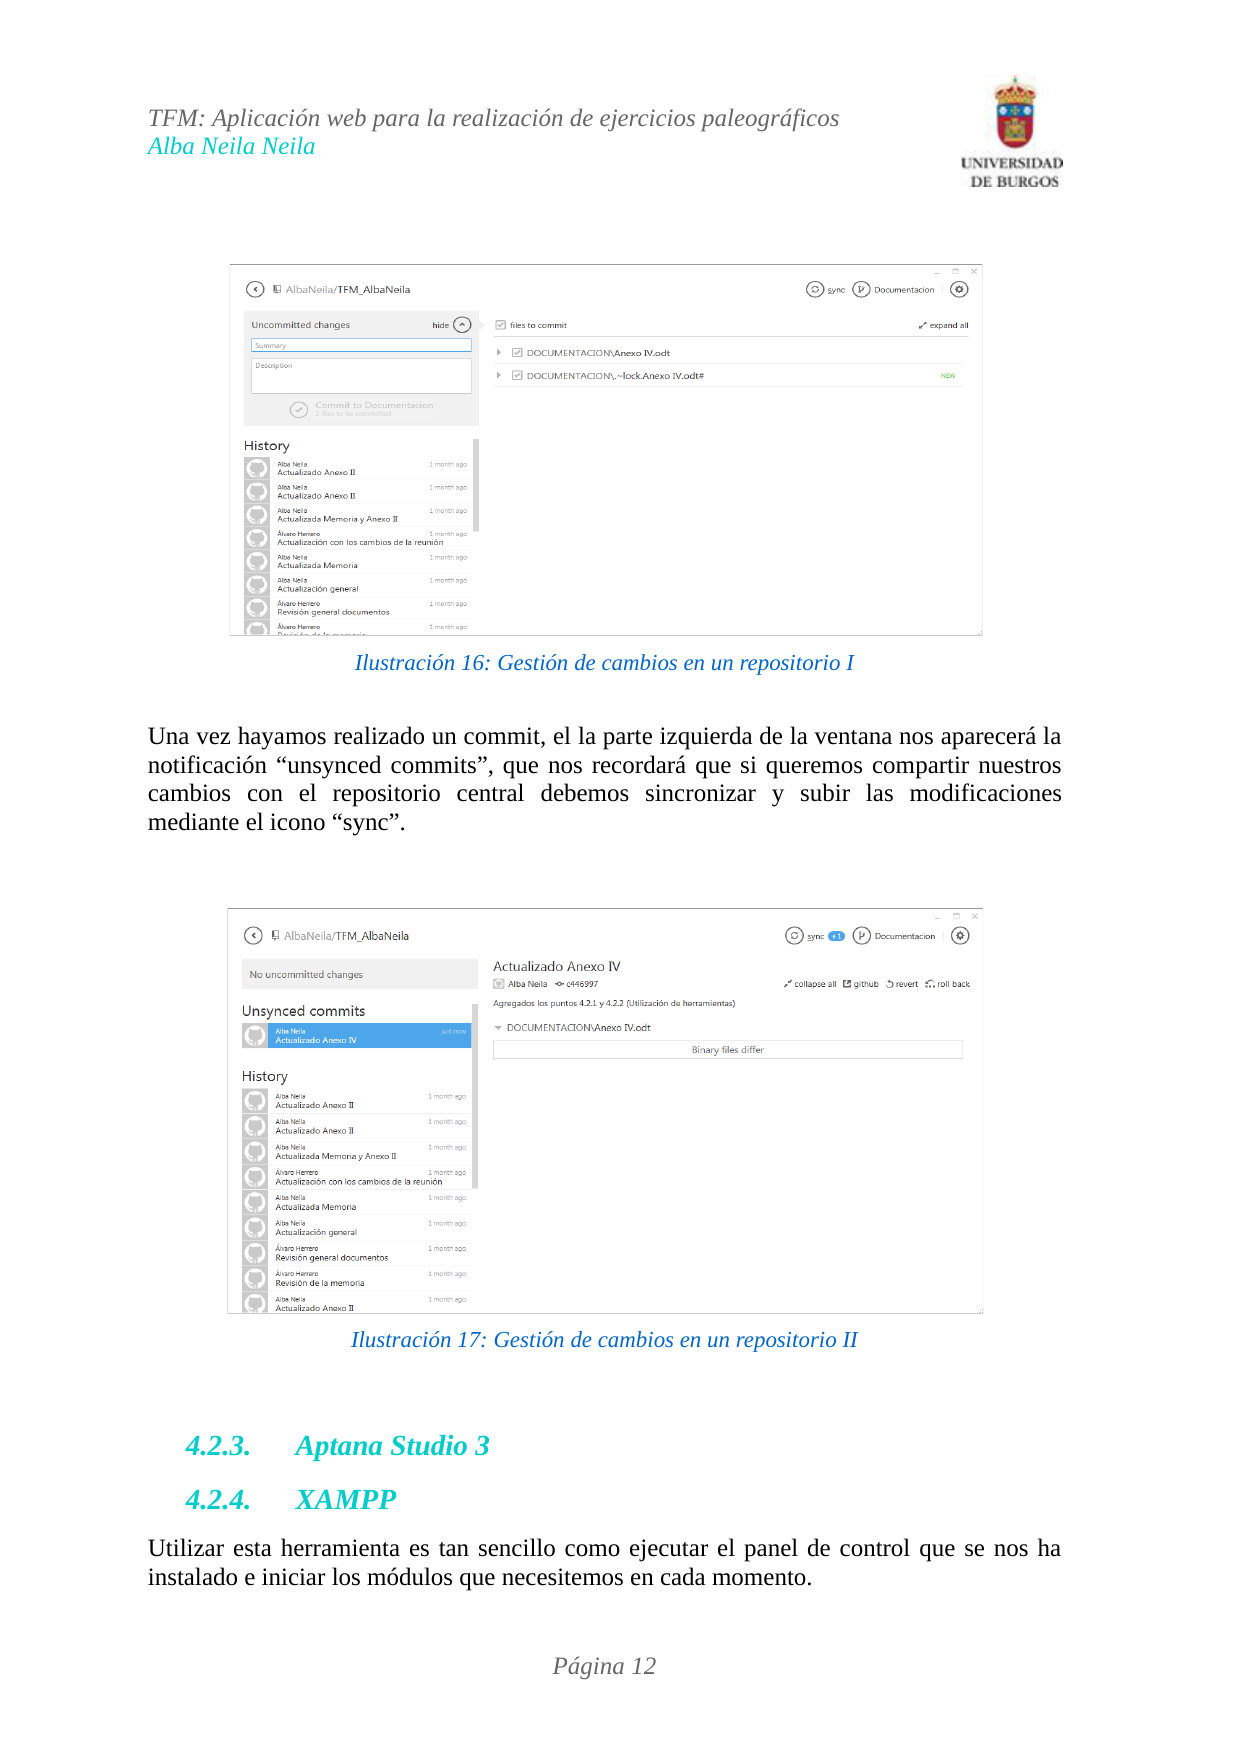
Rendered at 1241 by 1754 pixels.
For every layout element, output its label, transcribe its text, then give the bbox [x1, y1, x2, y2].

text Una vez hayamos realizado un commit, el la parte izquierda de la ventana nos aparecerá la notificación “unsynced commits”, que nos recordará que si queremos compartir nuestros cambios con el repositorio central debemos sincronizar y subir las modificaciones mediante el icono “sync”. [148, 721, 1063, 836]
subtitle XAMPP [186, 1482, 1063, 1515]
subtitle Aptana Studio 3 [186, 1428, 1063, 1461]
text Ilustración 16: Gestión de cambios en un repositorio I [182, 636, 1028, 676]
picture [227, 908, 984, 1314]
picture [961, 75, 1063, 187]
picture [229, 264, 983, 636]
text Ilustración 17: Gestión de cambios en un repositorio II [186, 1314, 1025, 1353]
text Utilizar esta herramienta es tan sencillo como ejecutar el panel de control que se nos ha instalado e iniciar los módulos que necesitemos en cada momento. [148, 1533, 1063, 1591]
